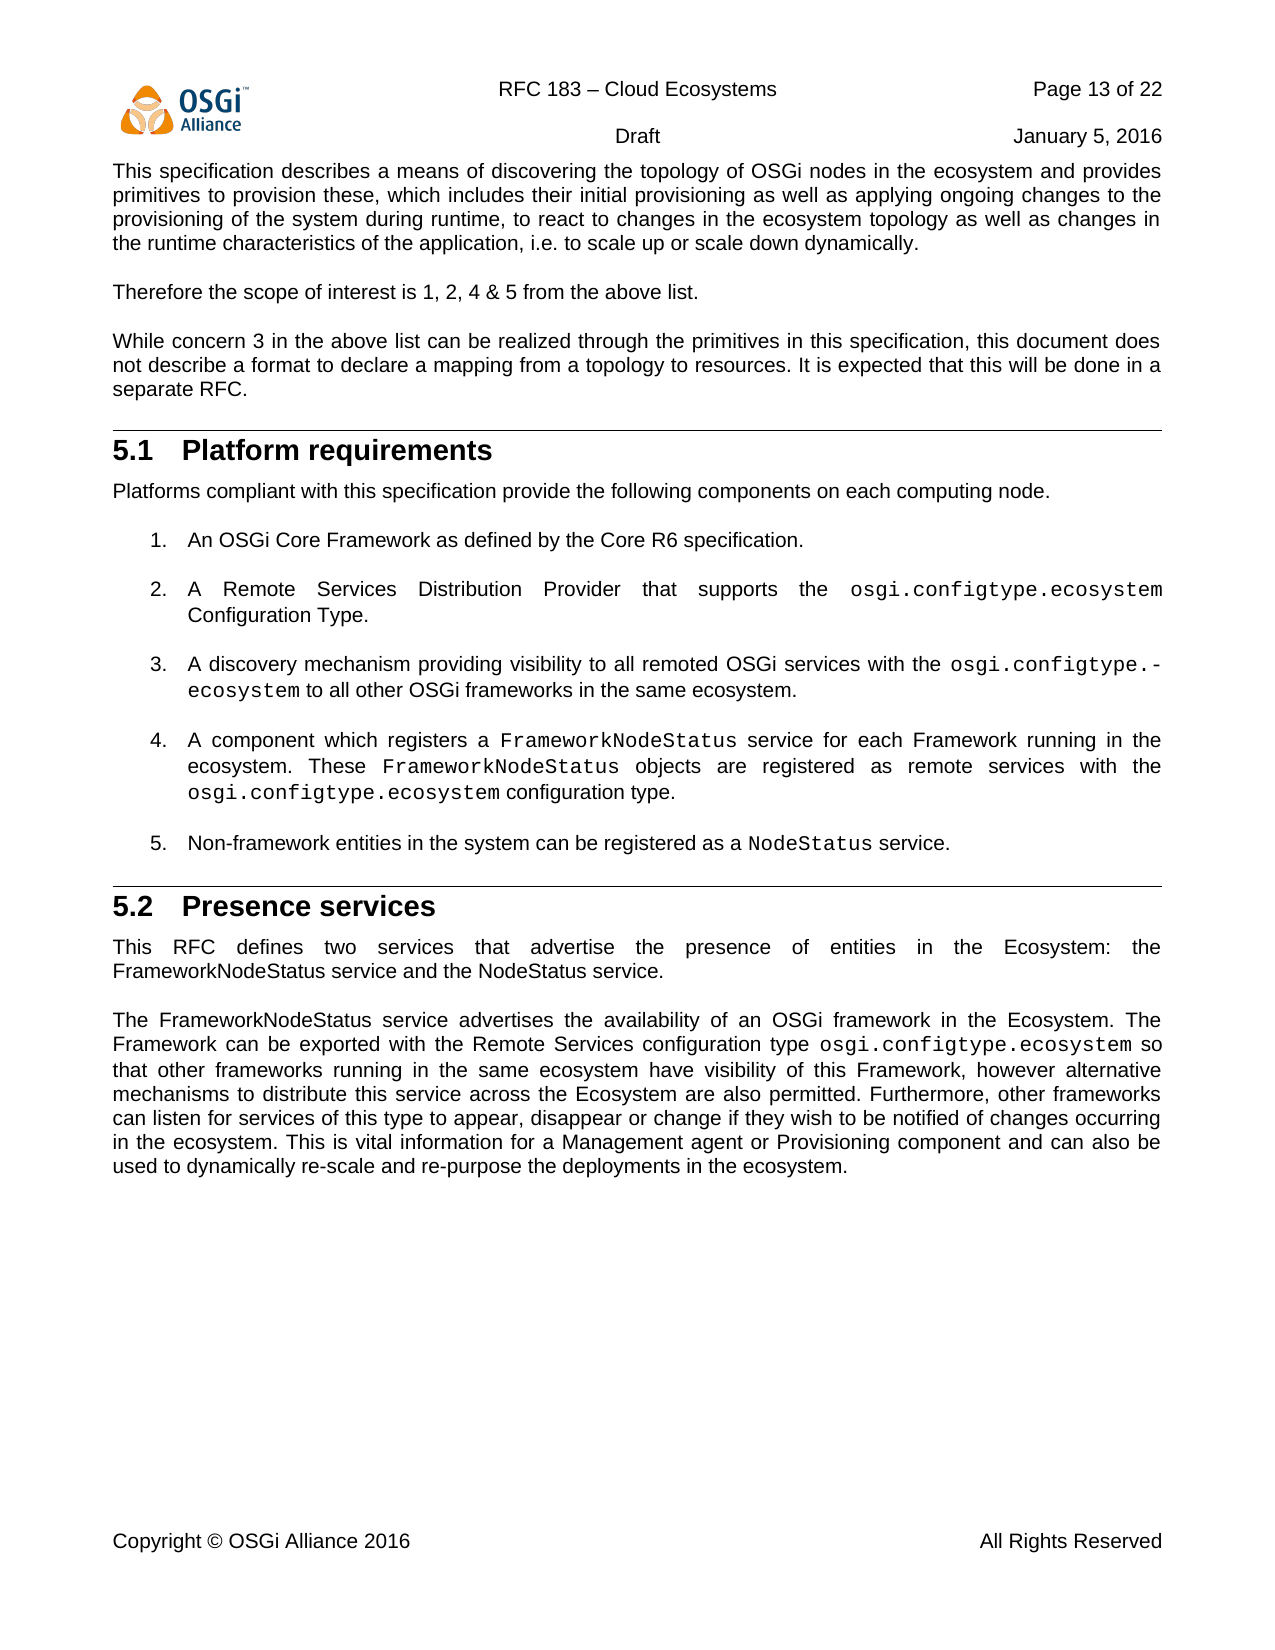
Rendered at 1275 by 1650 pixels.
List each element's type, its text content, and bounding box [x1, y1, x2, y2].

text While concern 3 in the above list can be realized through the primitives in this specification, this document does not describe a format to declare a mapping from a topology to resources. It is expected that this will be done in a separate RFC. [112, 329, 1162, 401]
list An OSGi Core Framework as defined by the Core R6 specification. [150, 528, 1162, 552]
list A Remote Services Distribution Provider that supports the osgi.configtype.ecosystem Configuration Type. [150, 577, 1162, 627]
list Non-framework entities in the system can be registered as a NodeStatus service. [150, 831, 1162, 857]
text Platforms compliant with this specification provide the following components on each computing node. [112, 479, 1162, 503]
text This RFC defines two services that advertise the presence of entities in the Ecosystem: the FrameworkNodeStatus service and the NodeStatus service. [112, 935, 1162, 983]
subtitle Presence services [112, 887, 1162, 922]
list A discovery mechanism providing visibility to all remoted OSGi services with the osgi.configtype.­ecosystem to all other OSGi frameworks in the same ecosystem. [150, 652, 1162, 703]
text The FrameworkNodeStatus service advertises the availability of an OSGi framework in the Ecosystem. The Framework can be exported with the Remote Services configuration type osgi.configtype.ecosystem so that other frameworks running in the same ecosystem have visibility of this Framework, however alternative mechanisms to distribute this service across the Ecosystem are also permitted. Furthermore, other frameworks can listen for services of this type to appear, disappear or change if they wish to be notified of changes occurring in the ecosystem. This is vital information for a Management agent or Provisioning component and can also be used to dynamically re-scale and re-purpose the deployments in the ecosystem. [112, 1008, 1162, 1177]
subtitle Platform requirements [112, 431, 1162, 466]
text This specification describes a means of discovering the topology of OSGi nodes in the ecosystem and provides primitives to provision these, which includes their initial provisioning as well as applying ongoing changes to the provisioning of the system during runtime, to react to changes in the ecosystem topology as well as changes in the runtime characteristics of the application, i.e. to scale up or scale down dynamically. [112, 159, 1162, 255]
list A component which registers a FrameworkNodeStatus service for each Framework running in the ecosystem. These FrameworkNodeStatus objects are registered as remote services with the osgi.configtype.ecosystem configuration type. [150, 728, 1162, 806]
picture [113, 78, 257, 142]
text Therefore the scope of interest is 1, 2, 4 & 5 from the above list. [112, 280, 1162, 304]
